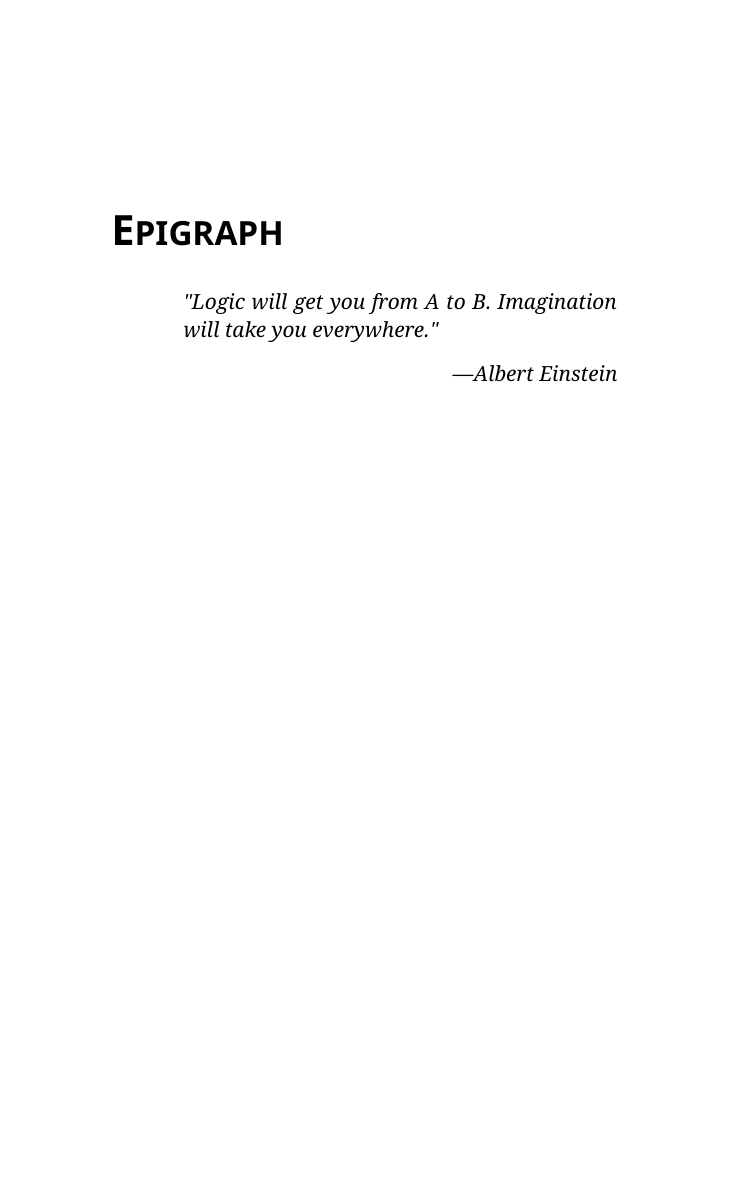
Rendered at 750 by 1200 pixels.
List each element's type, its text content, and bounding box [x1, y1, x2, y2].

text "Logic will get you from A to B. Imagination will take you everywhere." [183, 287, 619, 344]
subtitle Epigraph [108, 197, 694, 260]
text —Albert Einstein [183, 359, 619, 387]
